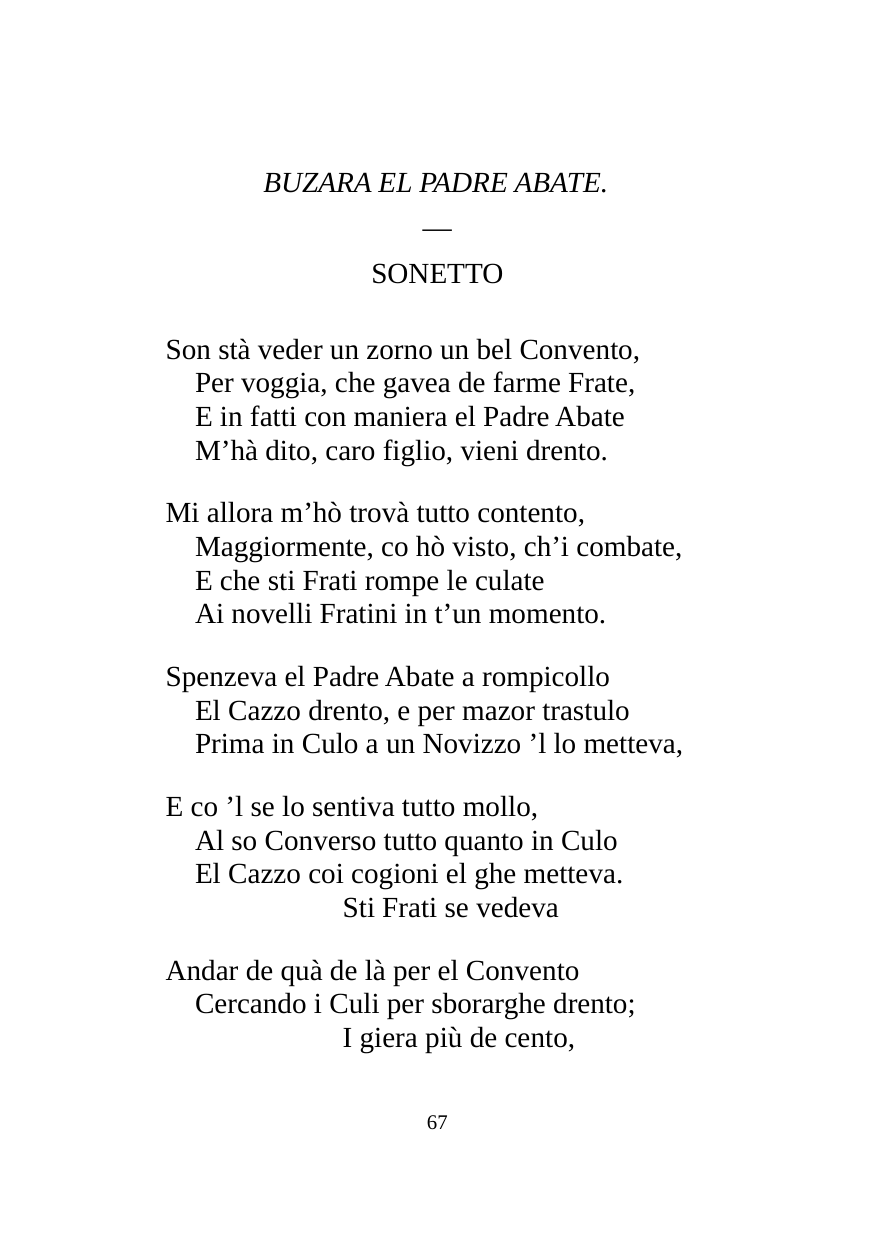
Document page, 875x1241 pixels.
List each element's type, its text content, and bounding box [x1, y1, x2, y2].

text Mi allora m’hò trovà tutto contento, Maggiormente, co hò visto, ch’i combate, E che sti Frati rompe le culate Ai novelli Fratini in t’un momento. [165, 496, 768, 630]
text Andar de quà de là per el Convento Cercando i Culi per sborarghe drento; I giera più de cento, [165, 953, 768, 1054]
text SONETTO [106, 257, 768, 290]
text E co ’l se lo sentiva tutto mollo, Al so Converso tutto quanto in Culo El Cazzo coi cogioni el ghe metteva. Sti Frati se vedeva [165, 789, 768, 923]
text Spenzeva el Padre Abate a rompicollo El Cazzo drento, e per mazor trastulo Prima in Culo a un Novizzo ’l lo metteva, [165, 659, 768, 760]
text — [106, 211, 768, 244]
subtitle BUZARA EL PADRE ABATE. [106, 165, 768, 199]
text Son stà veder un zorno un bel Convento, Per voggia, che gavea de farme Frate, E in fatti con maniera el Padre Abate M’hà dito, caro figlio, vieni drento. [165, 332, 768, 466]
